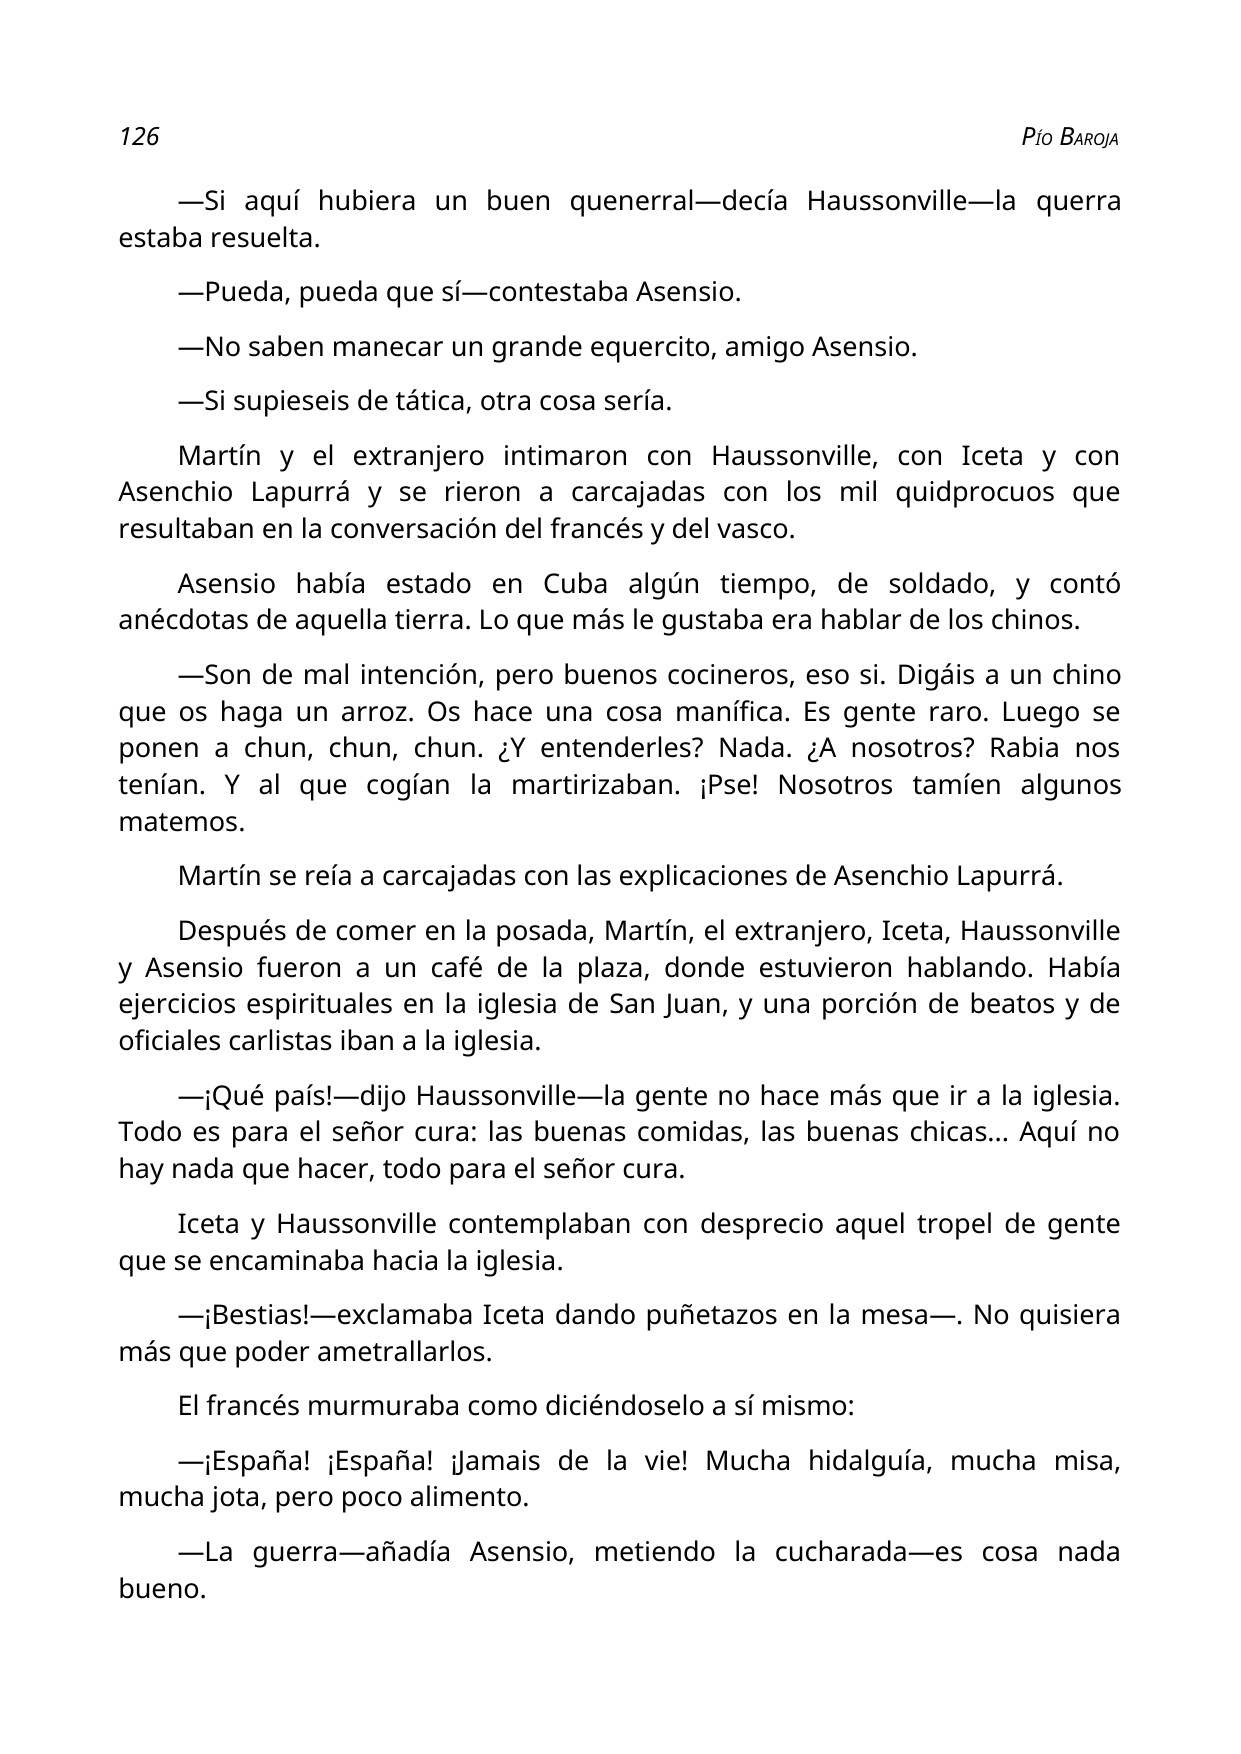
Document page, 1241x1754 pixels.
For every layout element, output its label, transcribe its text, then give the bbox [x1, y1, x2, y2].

text —Si supieseis de tática, otra cosa sería. [118, 382, 1122, 418]
text Después de comer en la posada, Martín, el extranjero, Iceta, Haussonville y Asensio fueron a un café de la plaza, donde estuvieron hablando. Había ejercicios espirituales en la iglesia de San Juan, y una porción de beatos y de oficiales carlistas iban a la iglesia. [118, 912, 1122, 1059]
text —Si aquí hubiera un buen quenerral—decía Haussonville—la querra estaba resuelta. [118, 182, 1122, 255]
text —¡Bestias!—exclamaba Iceta dando puñetazos en la mesa—. No quisiera más que poder ametrallarlos. [118, 1296, 1122, 1369]
text Martín y el extranjero intimaron con Haussonville, con Iceta y con Asenchio Lapurrá y se rieron a carcajadas con los mil quidprocuos que resultaban en la conversación del francés y del vasco. [118, 436, 1122, 547]
text —No saben manecar un grande equercito, amigo Asensio. [118, 327, 1122, 364]
text Martín se reía a carcajadas con las explicaciones de Asenchio Lapurrá. [118, 857, 1122, 894]
text —¡España! ¡España! ¡Jamais de la vie! Mucha hidalguía, mucha misa, mucha jota, pero poco alimento. [118, 1441, 1122, 1515]
text —Son de mal intención, pero buenos cocineros, eso si. Digáis a un chino que os haga un arroz. Os hace una cosa manífica. Es gente raro. Luego se ponen a chun, chun, chun. ¿Y entenderles? Nada. ¿A nosotros? Rabia nos tenían. Y al que cogían la martirizaban. ¡Pse! Nosotros tamíen algunos matemos. [118, 656, 1122, 839]
text —¡Qué país!—dijo Haussonville—la gente no hace más que ir a la iglesia. Todo es para el señor cura: las buenas comidas, las buenas chicas... Aquí no hay nada que hacer, todo para el señor cura. [118, 1076, 1122, 1187]
text Asensio había estado en Cuba algún tiempo, de soldado, y contó anécdotas de aquella tierra. Lo que más le gustaba era hablar de los chinos. [118, 564, 1122, 638]
text —La guerra—añadía Asensio, metiendo la cucharada—es cosa nada bueno. [118, 1533, 1122, 1606]
text Iceta y Haussonville contemplaban con desprecio aquel tropel de gente que se encaminaba hacia la iglesia. [118, 1204, 1122, 1278]
text —Pueda, pueda que sí—contestaba Asensio. [118, 273, 1122, 309]
text El francés murmuraba como diciéndoselo a sí mismo: [118, 1387, 1122, 1424]
